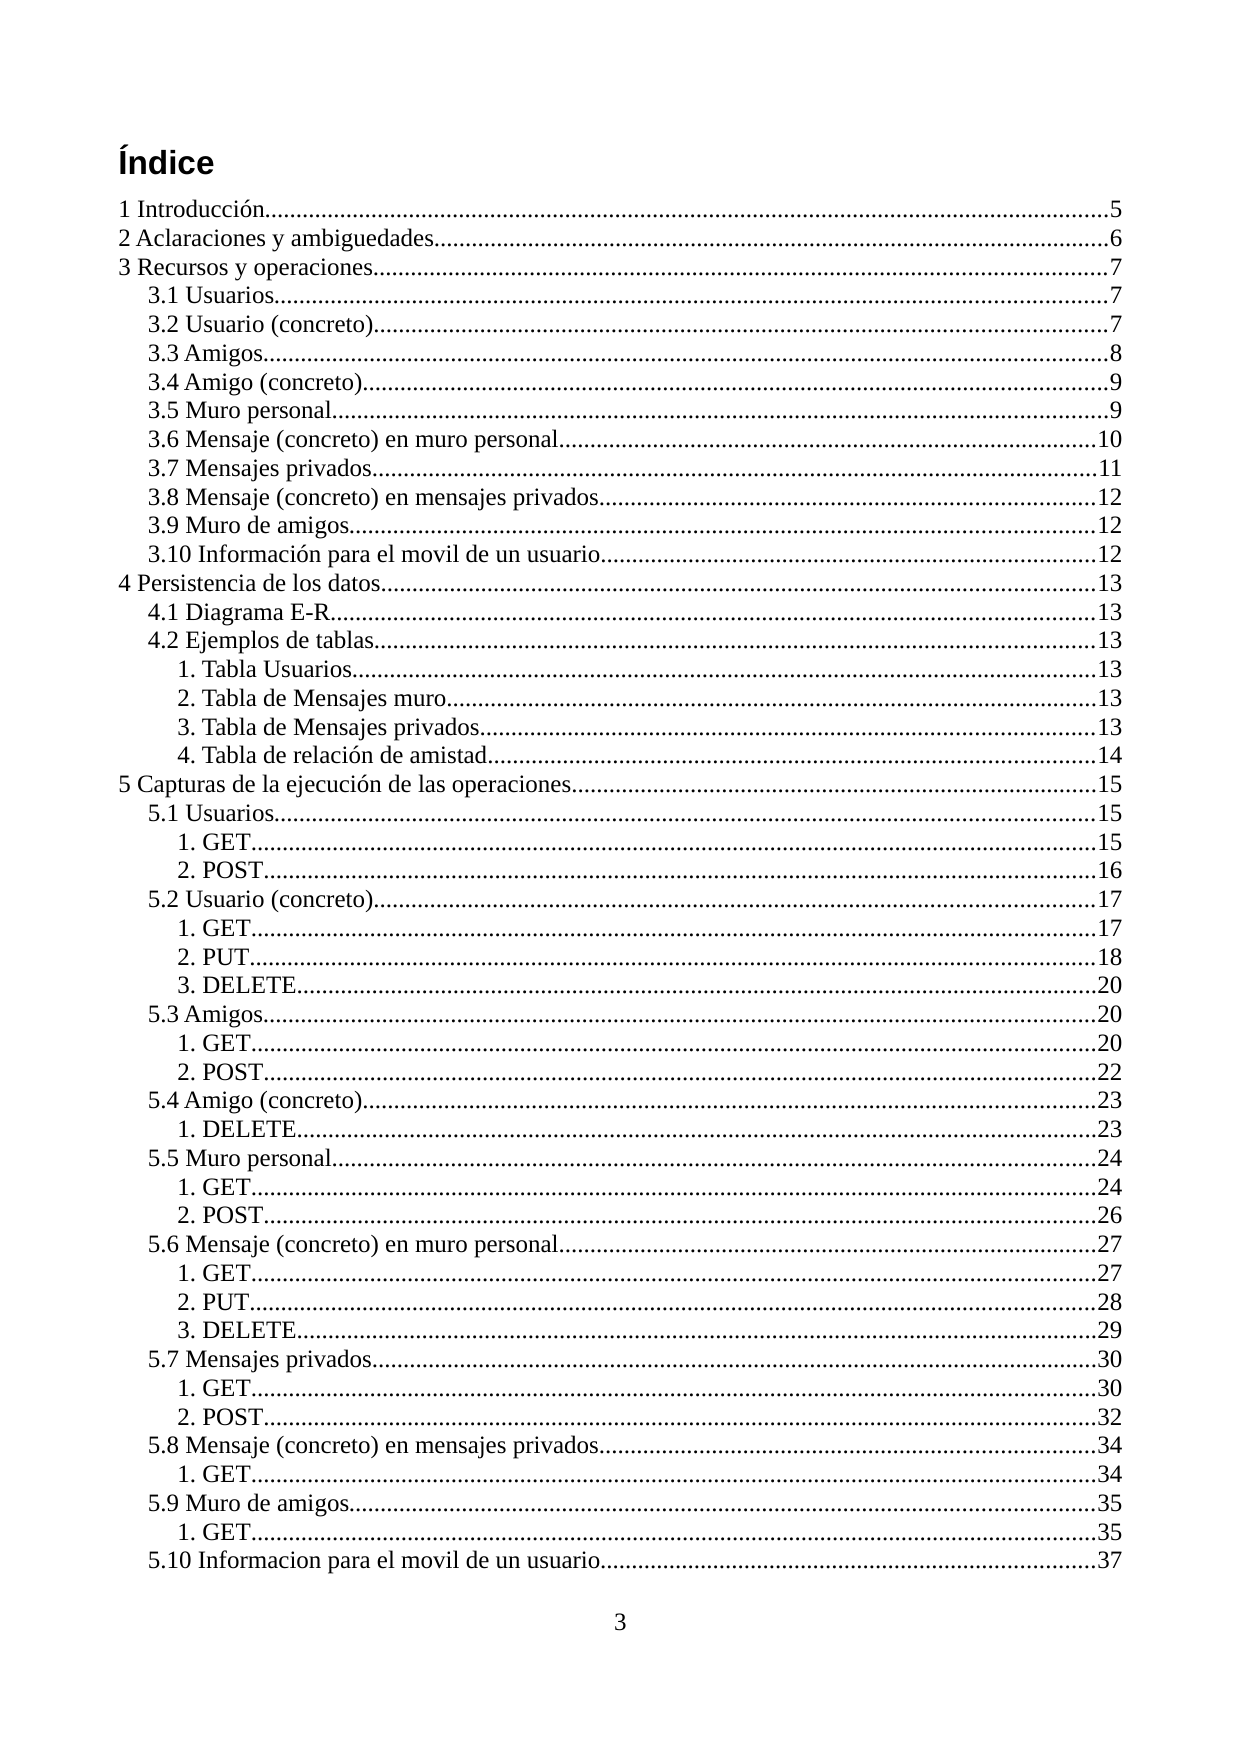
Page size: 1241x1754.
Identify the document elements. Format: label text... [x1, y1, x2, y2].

text 5.8 Mensaje (concreto) en mensajes privados 34 [148, 1430, 1122, 1459]
text 3. Tabla de Mensajes privados 13 [177, 712, 1122, 740]
text 5.7 Mensajes privados 30 [148, 1344, 1122, 1373]
text 3.8 Mensaje (concreto) en mensajes privados 12 [148, 482, 1122, 510]
subtitle Índice [118, 143, 1122, 182]
text 5.4 Amigo (concreto) 23 [148, 1085, 1122, 1114]
text 4.1 Diagrama E-R 13 [148, 597, 1122, 625]
text 5.10 Informacion para el movil de un usuario 37 [148, 1545, 1122, 1574]
text 4. Tabla de relación de amistad 14 [177, 740, 1122, 769]
text 1. DELETE 23 [177, 1114, 1122, 1143]
text 5.1 Usuarios 15 [148, 798, 1122, 827]
text 3.5 Muro personal 9 [148, 395, 1122, 424]
text 3. DELETE 20 [177, 970, 1122, 999]
text 1. GET 27 [177, 1258, 1122, 1287]
text 3.6 Mensaje (concreto) en muro personal 10 [148, 424, 1122, 453]
text 3.9 Muro de amigos 12 [148, 510, 1122, 539]
text 1. GET 15 [177, 827, 1122, 855]
text 1. GET 35 [177, 1517, 1122, 1545]
text 5.6 Mensaje (concreto) en muro personal 27 [148, 1229, 1122, 1258]
text 2. Tabla de Mensajes muro 13 [177, 683, 1122, 712]
text 2. POST 32 [177, 1402, 1122, 1430]
text 3 Recursos y operaciones 7 [118, 252, 1122, 280]
text 3.10 Información para el movil de un usuario 12 [148, 539, 1122, 568]
text 3.7 Mensajes privados 11 [148, 453, 1122, 482]
text 2 Aclaraciones y ambiguedades 6 [118, 223, 1122, 252]
text 3.4 Amigo (concreto) 9 [148, 367, 1122, 395]
text 1. Tabla Usuarios 13 [177, 654, 1122, 683]
text 5.9 Muro de amigos 35 [148, 1488, 1122, 1517]
text 5.3 Amigos 20 [148, 999, 1122, 1028]
text 5 Capturas de la ejecución de las operaciones 15 [118, 769, 1122, 798]
text 5.5 Muro personal 24 [148, 1143, 1122, 1172]
text 3. DELETE 29 [177, 1315, 1122, 1344]
text 1. GET 17 [177, 913, 1122, 942]
text 2. POST 16 [177, 855, 1122, 884]
text 1. GET 20 [177, 1028, 1122, 1057]
text 4 Persistencia de los datos 13 [118, 568, 1122, 597]
text 2. POST 22 [177, 1057, 1122, 1085]
text 3.1 Usuarios 7 [148, 280, 1122, 309]
text 2. PUT 18 [177, 942, 1122, 970]
text 1. GET 30 [177, 1373, 1122, 1402]
text 5.2 Usuario (concreto) 17 [148, 884, 1122, 913]
text 4.2 Ejemplos de tablas 13 [148, 625, 1122, 654]
text 1. GET 34 [177, 1459, 1122, 1488]
text 3.3 Amigos 8 [148, 338, 1122, 367]
text 2. PUT 28 [177, 1287, 1122, 1315]
text 1 Introducción 5 [118, 194, 1122, 223]
text 3.2 Usuario (concreto) 7 [148, 309, 1122, 338]
text 1. GET 24 [177, 1172, 1122, 1200]
text 2. POST 26 [177, 1200, 1122, 1229]
